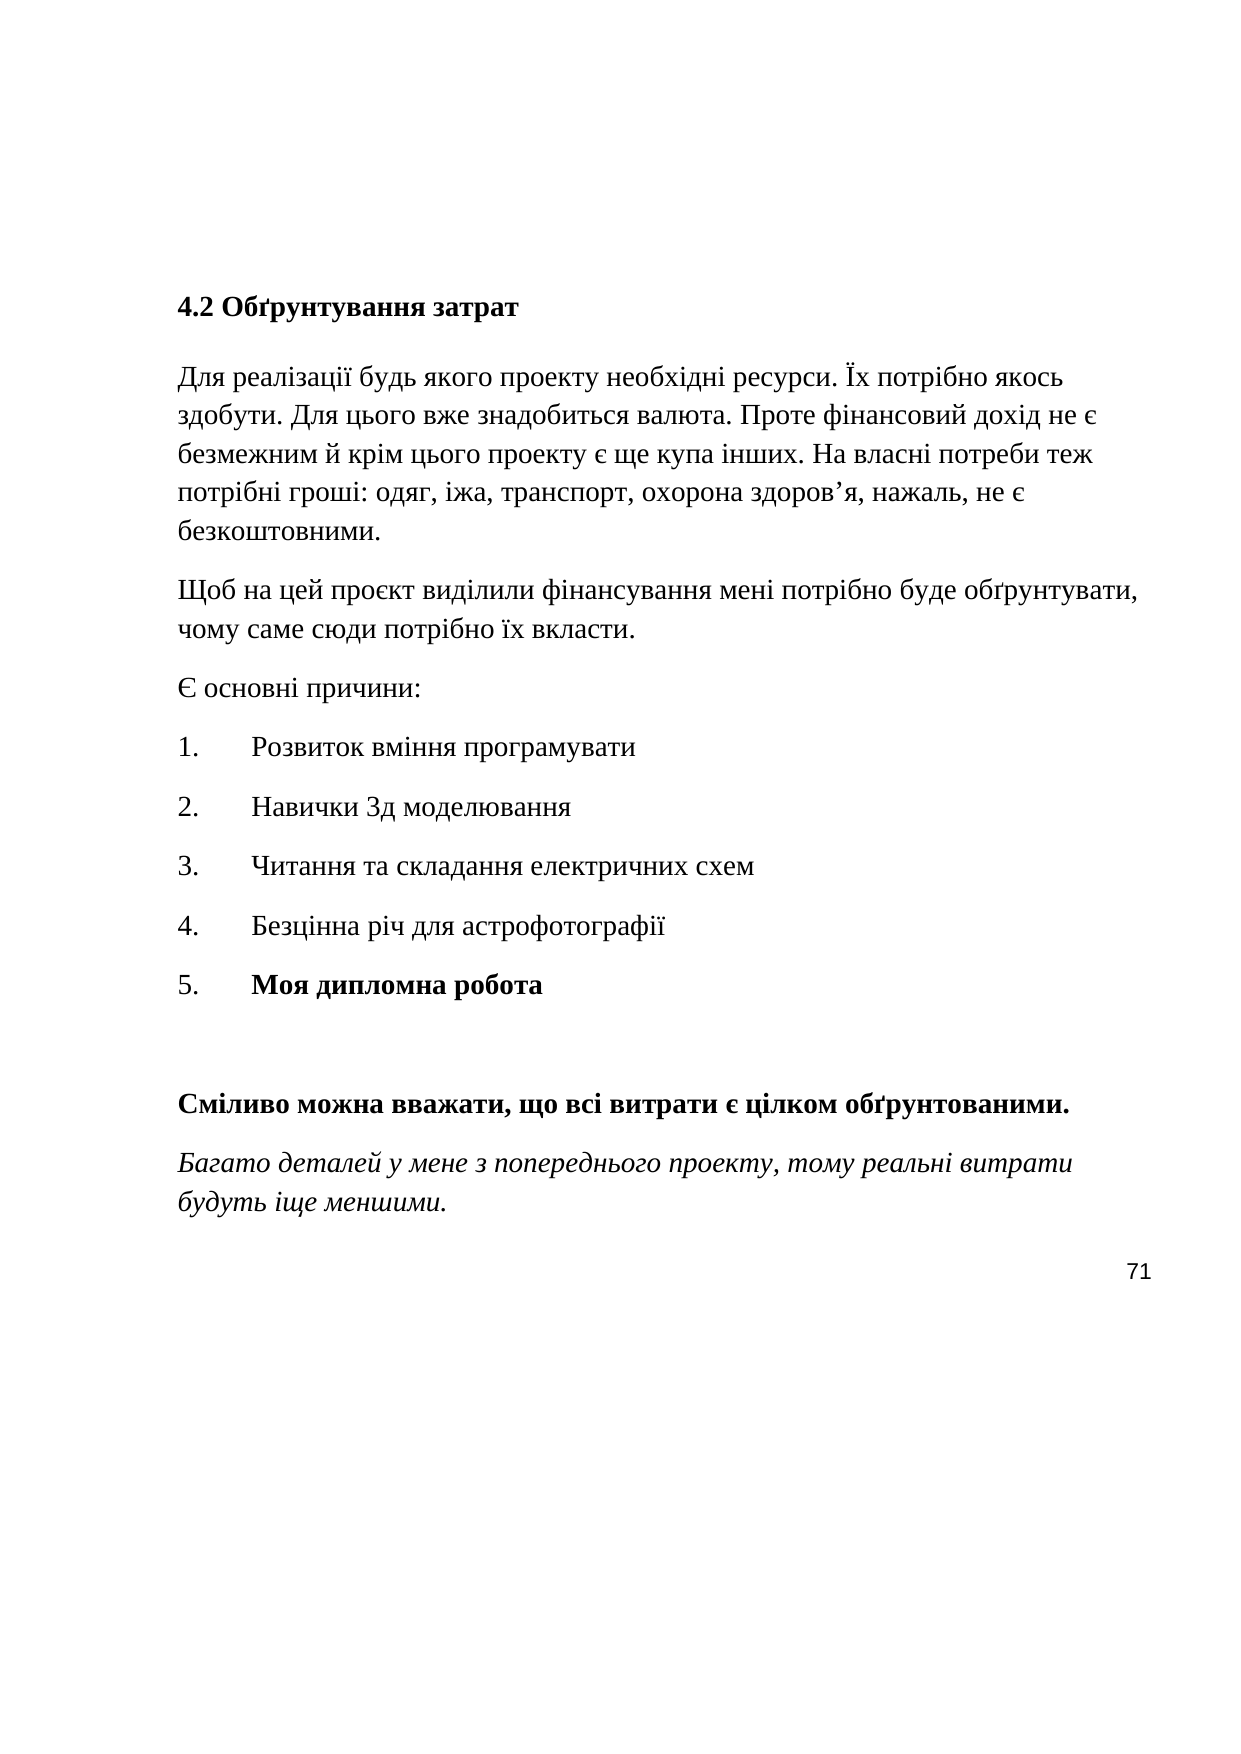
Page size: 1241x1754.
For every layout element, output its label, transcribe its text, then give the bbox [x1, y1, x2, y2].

text Є основні причини: [177, 670, 1152, 704]
list Навички 3д моделювання [177, 789, 1152, 822]
text Щоб на цей проєкт виділили фінансування мені потрібно буде обґрунтувати, чому саме сюди потрібно їх вкласти. [177, 572, 1152, 644]
list Моя дипломна робота [177, 967, 1152, 1001]
list Читання та складання електричних схем [177, 848, 1152, 882]
list Розвиток вміння програмувати [177, 729, 1152, 763]
text Багато деталей у мене з попереднього проекту, тому реальні витрати будуть іще меншими. [177, 1145, 1152, 1217]
list Безцінна річ для астрофотографії [177, 908, 1152, 941]
text 4.2 Обґрунтування затрат [177, 289, 1152, 322]
text Сміливо можна вважати, що всі витрати є цілком обґрунтованими. [177, 1086, 1152, 1119]
text Для реалізації будь якого проекту необхідні ресурси. Їх потрібно якось здобути. Для цього вже знадобиться валюта. Проте фінансовий дохід не є безмежним й крім цього проекту є ще купа інших. На власні потреби теж потрібні гроші: одяг, іжа, транспорт, охорона здоров’я, нажаль, не є безкоштовними. [177, 359, 1152, 546]
